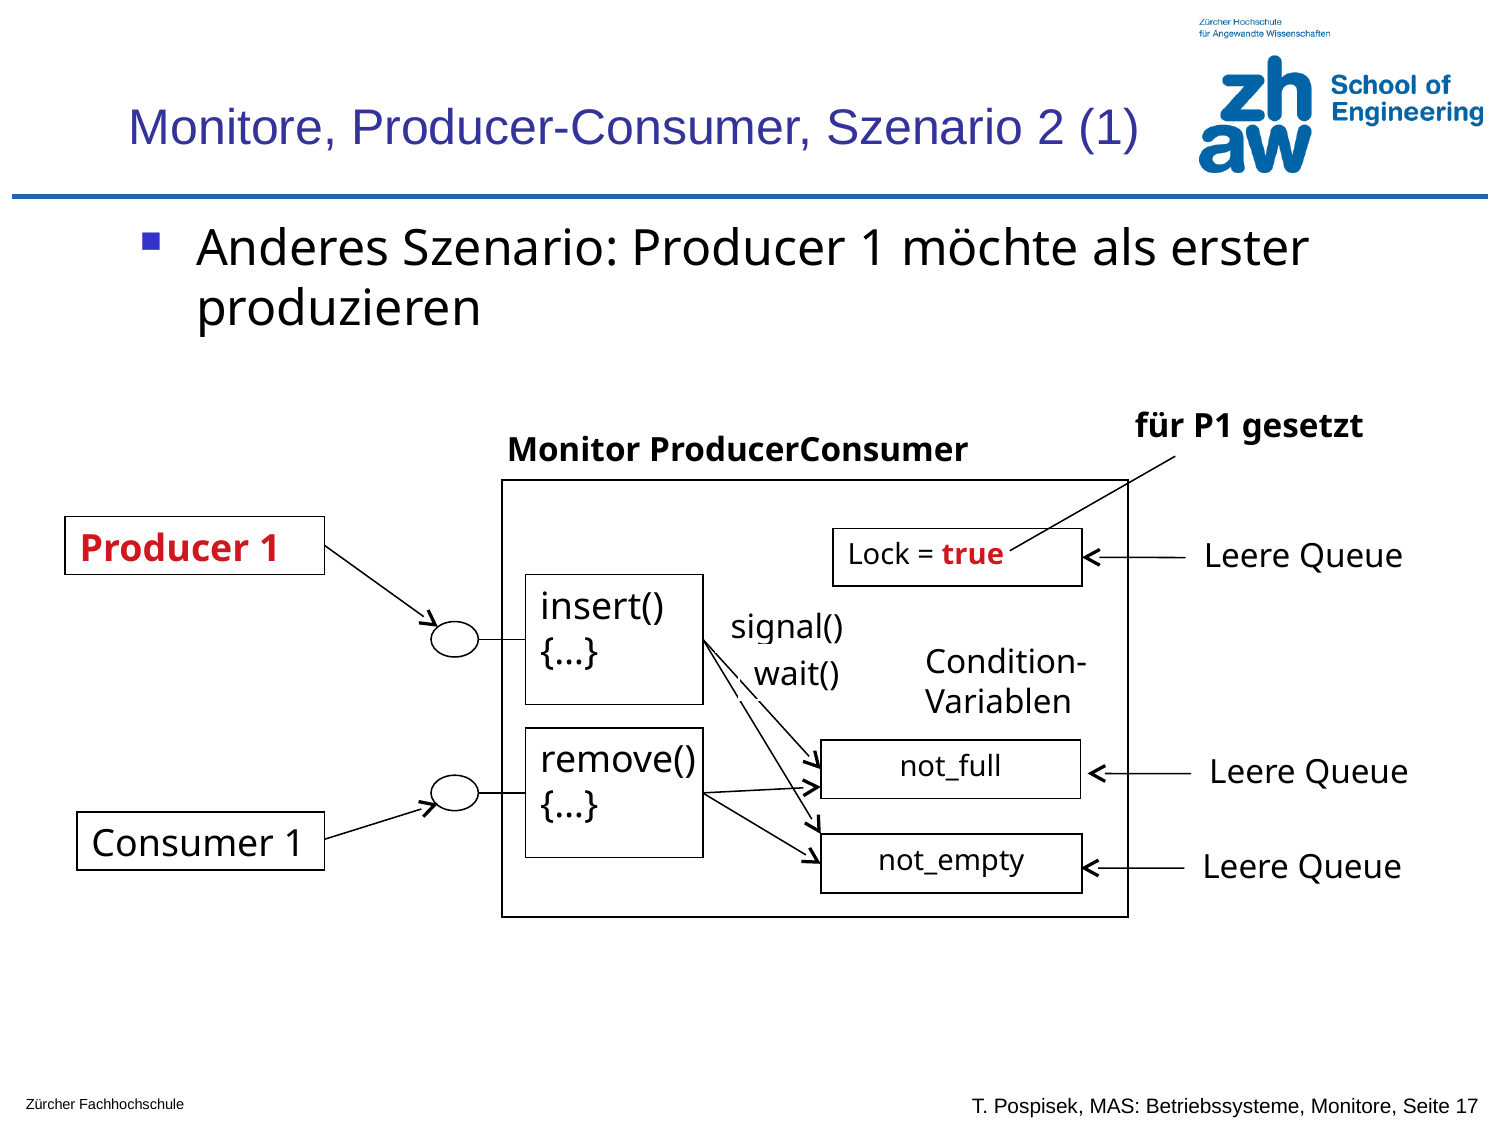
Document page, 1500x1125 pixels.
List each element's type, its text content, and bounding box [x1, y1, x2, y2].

title Monitore, Producer-Consumer, Szenario 2 (1) [99, 50, 1379, 163]
text_box signal() [715, 597, 859, 653]
text_box Producer 1 [64, 516, 325, 575]
text_box [713, 653, 739, 695]
text_box [430, 775, 479, 811]
text_box Monitor ProducerConsumer [492, 420, 984, 476]
text_box [501, 479, 1128, 917]
picture [1199, 19, 1483, 173]
text_box wait() [739, 645, 855, 700]
text_box Anderes Szenario: Producer 1 möchte als erster produzieren [124, 207, 1400, 343]
text_box Leere Queue [1187, 837, 1418, 893]
text_box Leere Queue [1188, 527, 1419, 582]
text_box für P1 gesetzt [1120, 397, 1380, 452]
text_box [430, 621, 479, 657]
text_box Consumer 1 [76, 812, 325, 870]
text_box [718, 653, 739, 676]
text_box not_full [820, 739, 1081, 799]
text_box not_empty [820, 834, 1082, 894]
text_box Condition- Variablen [910, 633, 1103, 728]
text_box insert() {…} [525, 574, 703, 705]
text_box Lock = true [832, 528, 1082, 587]
text_box [501, 640, 790, 792]
text_box remove() {…} [525, 727, 703, 858]
text_box Leere Queue [1194, 743, 1425, 798]
